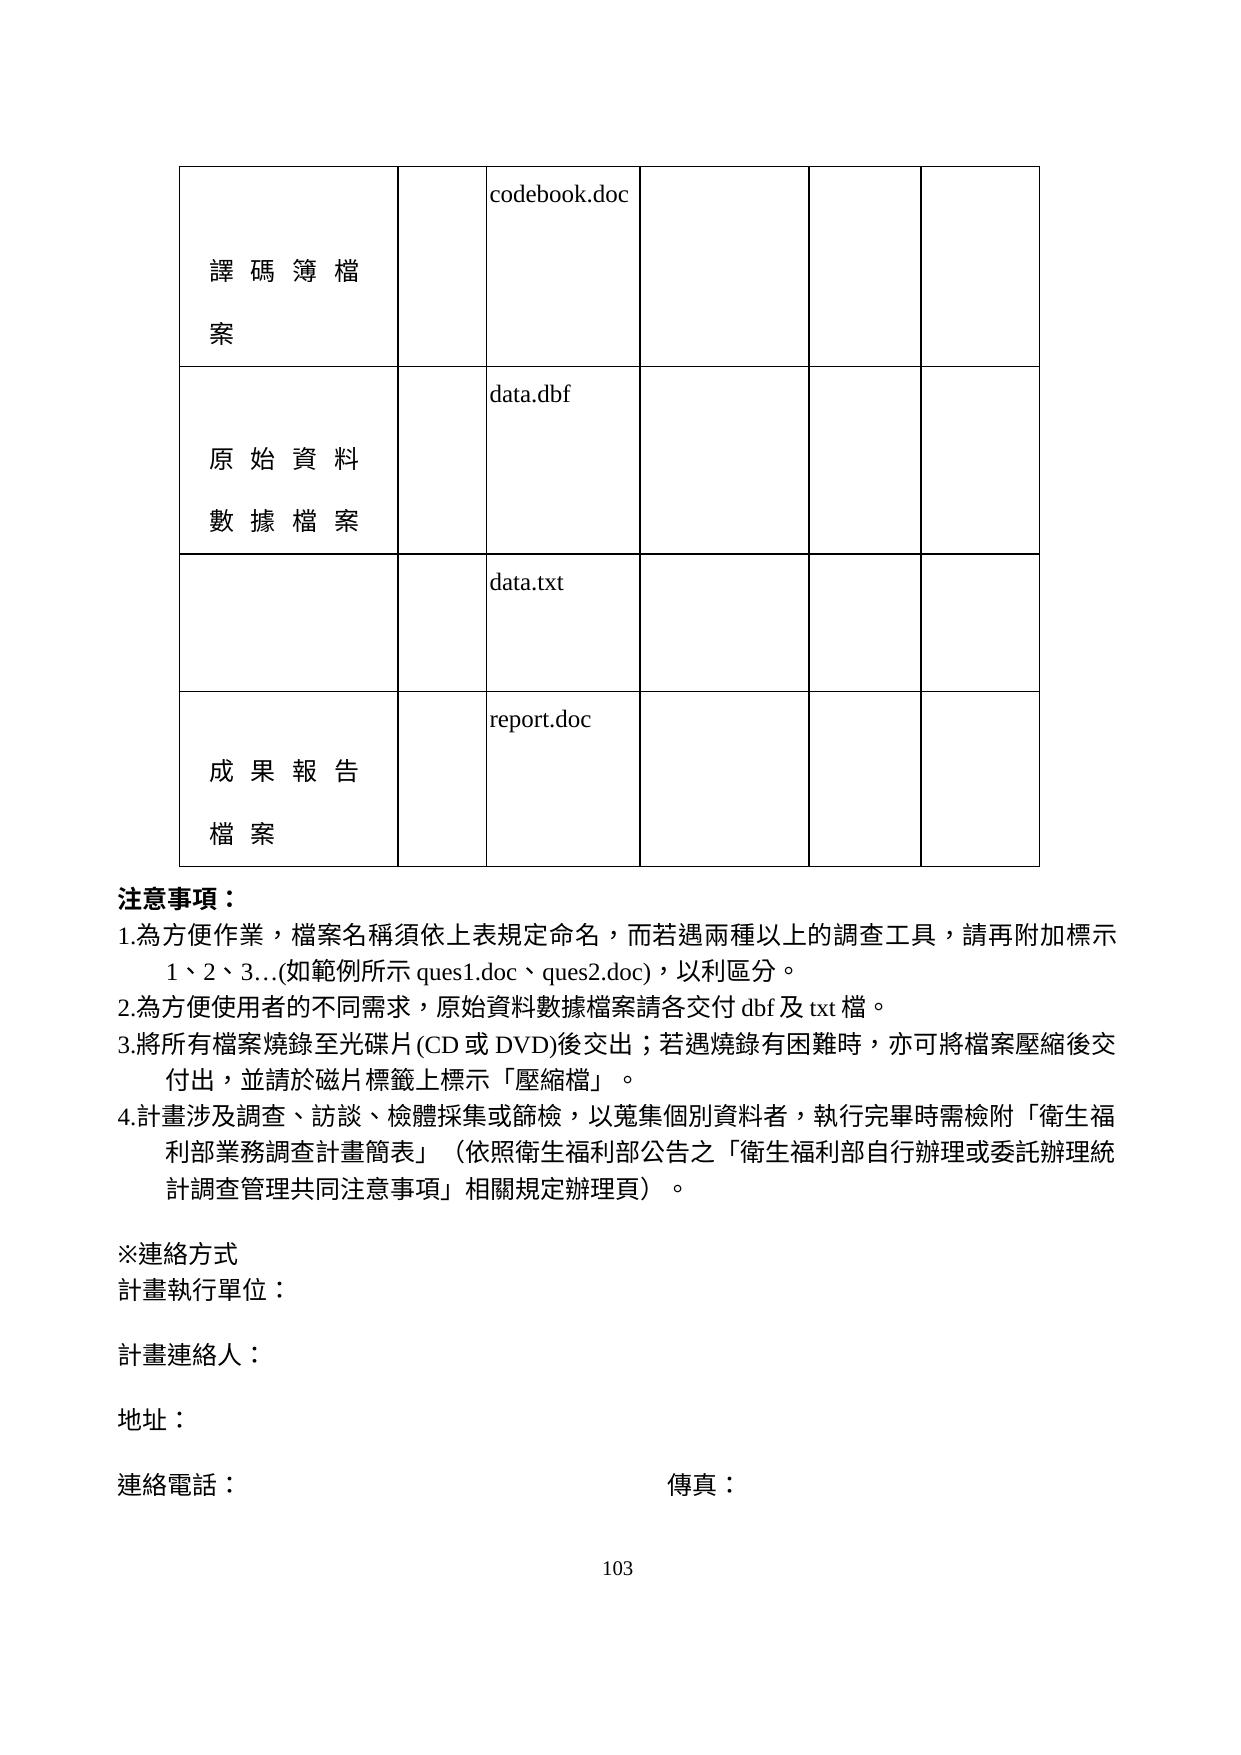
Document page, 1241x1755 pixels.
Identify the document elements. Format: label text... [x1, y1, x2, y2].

table_cell 譯碼簿檔案 [180, 167, 397, 366]
table_cell [399, 692, 486, 866]
table_cell [180, 555, 397, 691]
list 為方便作業，檔案名稱須依上表規定命名，而若遇兩種以上的調查工具，請再附加標示1、2、3…(如範例所示ques1.doc、ques2.doc)，以利區分。 [117, 915, 1117, 988]
list 為方便使用者的不同需求，原始資料數據檔案請各交付dbf及txt檔。 [117, 988, 1117, 1024]
table_cell [922, 167, 1039, 366]
text 連絡電話： 傳真： [117, 1465, 1117, 1502]
table_cell [810, 692, 920, 866]
table_cell 成果報告檔案 [180, 692, 397, 866]
table_cell [810, 367, 920, 553]
table_cell [922, 367, 1039, 553]
table_cell [810, 555, 920, 691]
table_cell [922, 555, 1039, 691]
table_cell 原始資料數據檔案 [180, 367, 397, 553]
table_cell [399, 555, 486, 691]
table_cell [641, 555, 808, 691]
table_cell [810, 167, 920, 366]
list 將所有檔案燒錄至光碟片(CD或DVD)後交出；若遇燒錄有困難時，亦可將檔案壓縮後交付出，並請於磁片標籤上標示「壓縮檔」。 [117, 1024, 1117, 1097]
text 地址： [117, 1400, 1117, 1437]
table_cell data.txt [487, 555, 639, 691]
table_cell [399, 167, 486, 366]
list 計畫涉及調查、訪談、檢體採集或篩檢，以蒐集個別資料者，執行完畢時需檢附「衛生福利部業務調查計畫簡表」（依照衛生福利部公告之「衛生福利部自行辦理或委託辦理統計調查管理共同注意事項」相關規定辦理頁）。 [117, 1097, 1117, 1205]
text 計畫執行單位： [117, 1270, 1117, 1307]
table_cell data.dbf [487, 367, 639, 553]
table_cell [641, 367, 808, 553]
table_cell [641, 167, 808, 366]
table_cell codebook.doc [487, 167, 639, 366]
text 注意事項： [117, 879, 1117, 915]
table_cell [399, 367, 486, 553]
text 計畫連絡人： [117, 1335, 1117, 1372]
table_cell report.doc [487, 692, 639, 866]
text ※連絡方式 [117, 1234, 1117, 1270]
table_cell [922, 692, 1039, 866]
table_cell [641, 692, 808, 866]
